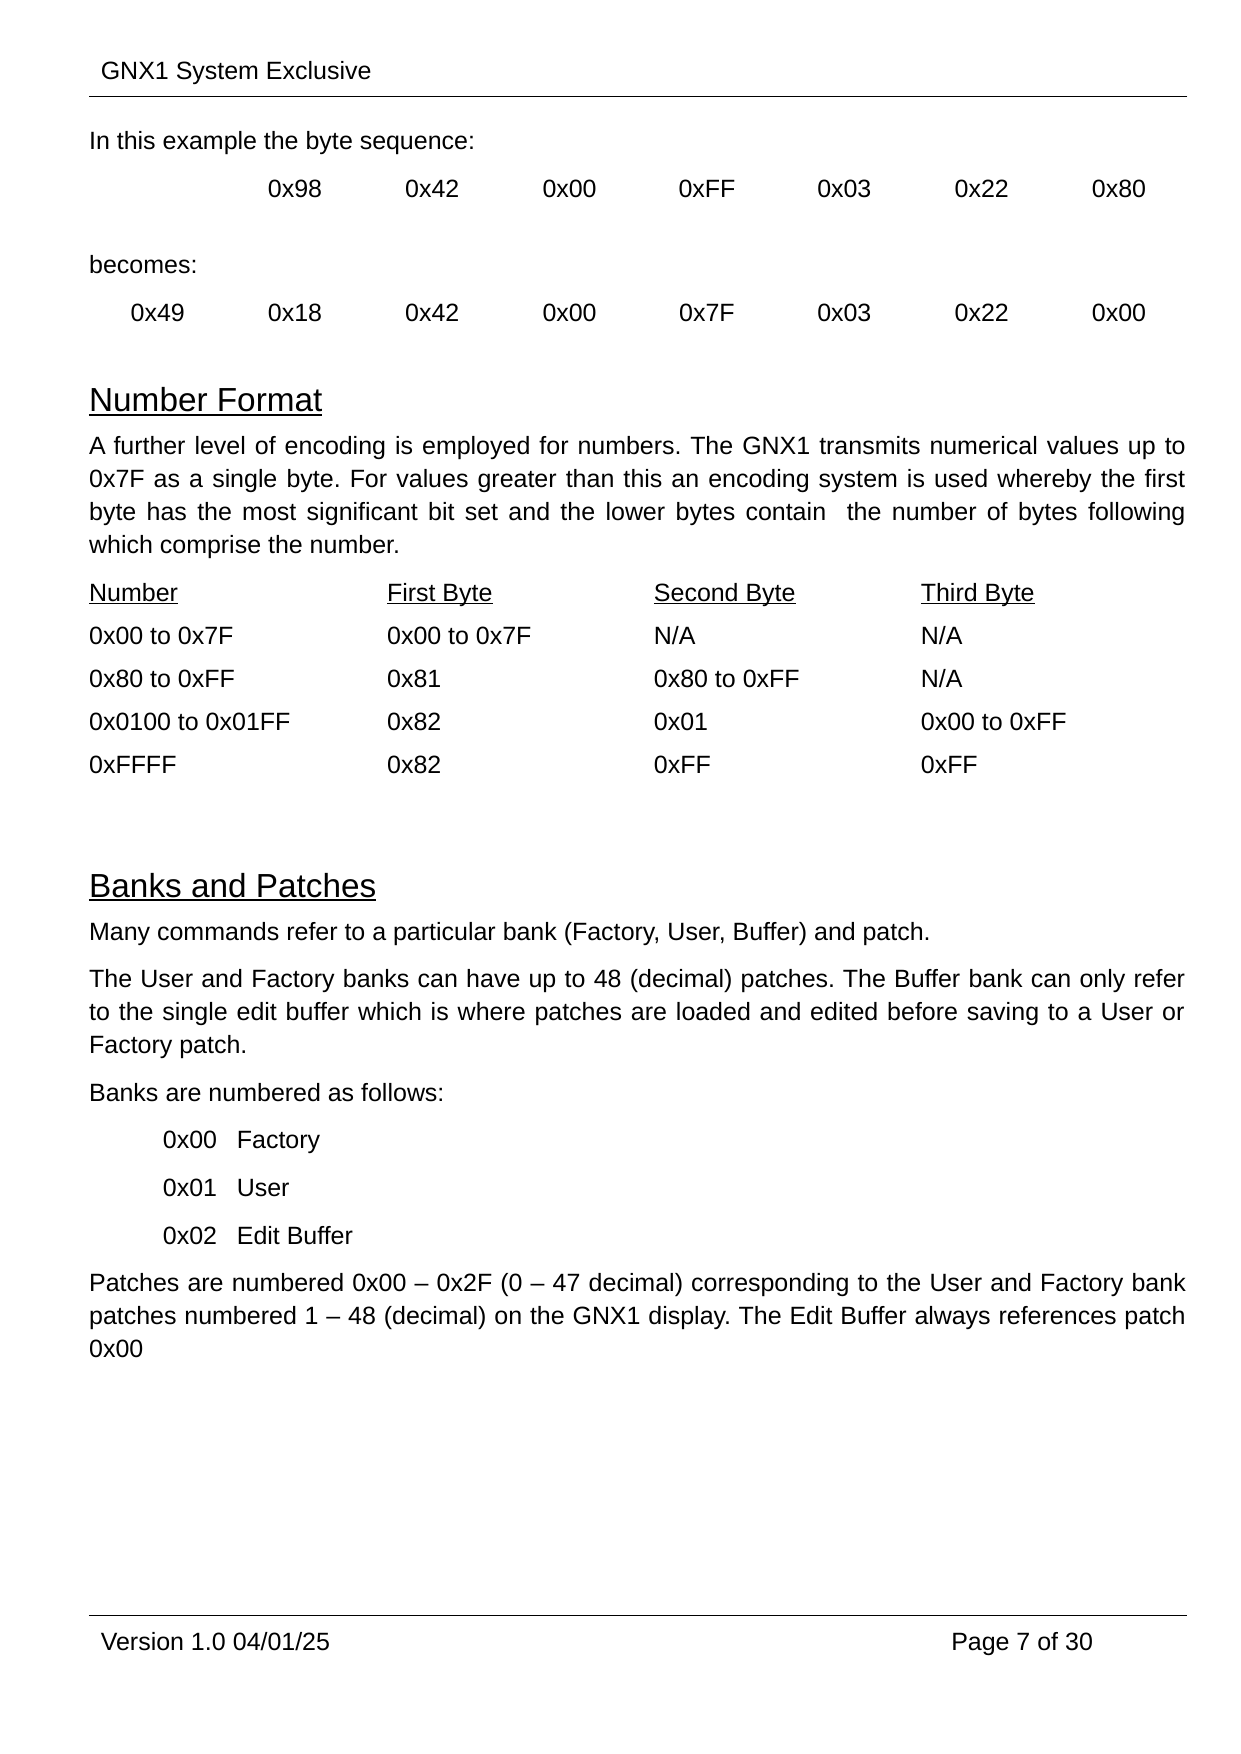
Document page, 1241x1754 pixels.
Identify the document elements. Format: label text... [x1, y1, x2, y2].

table_header First Byte [387, 578, 654, 621]
table_cell 0xFFFF [89, 750, 387, 793]
text Banks are numbered as follows: [89, 1078, 1187, 1107]
table_header [89, 174, 226, 203]
table_cell 0xFF [921, 750, 1187, 793]
table_cell 0x81 [387, 664, 654, 707]
text 0x01 User [89, 1173, 1187, 1202]
table_cell N/A [654, 621, 921, 664]
table_header Second Byte [654, 578, 921, 621]
table_header 0x7F [638, 298, 775, 327]
table_cell 0x80 to 0xFF [89, 664, 387, 707]
table_cell 0x82 [387, 707, 654, 750]
table_cell 0xFF [654, 750, 921, 793]
table_header 0x03 [775, 298, 913, 327]
text The User and Factory banks can have up to 48 (decimal) patches. The Buffer bank can only refer to the single edit buffer which is where patches are loaded and edited before saving to a User or Factory patch. [89, 964, 1187, 1059]
table_header 0x22 [913, 174, 1050, 203]
table_header 0x00 [1050, 298, 1187, 327]
table_header 0x00 [501, 298, 638, 327]
text Many commands refer to a particular bank (Factory, User, Buffer) and patch. [89, 917, 1187, 945]
table_header 0x42 [364, 174, 501, 203]
text Patches are numbered 0x00 – 0x2F (0 – 47 decimal) corresponding to the User and Factory bank patches numbered 1 – 48 (decimal) on the GNX1 display. The Edit Buffer always references patch 0x00 [89, 1268, 1187, 1363]
table_cell 0x82 [387, 750, 654, 793]
table_header 0xFF [638, 174, 775, 203]
table_header 0x49 [89, 298, 226, 327]
subtitle Number Format [89, 380, 1187, 419]
table_cell N/A [921, 664, 1187, 707]
table_header 0x00 [501, 174, 638, 203]
table_cell 0x01 [654, 707, 921, 750]
table_header 0x03 [775, 174, 913, 203]
table_header 0x42 [364, 298, 501, 327]
table_header Third Byte [921, 578, 1187, 621]
table_cell 0x0100 to 0x01FF [89, 707, 387, 750]
table_cell 0x00 to 0x7F [387, 621, 654, 664]
table_header 0x22 [913, 298, 1050, 327]
text In this example the byte sequence: [89, 126, 1187, 155]
table_cell N/A [921, 621, 1187, 664]
text 0x02 Edit Buffer [89, 1221, 1187, 1249]
text 0x00 Factory [89, 1126, 1187, 1154]
text becomes: [89, 250, 1187, 279]
subtitle Banks and Patches [89, 866, 1187, 904]
table_header 0x80 [1050, 174, 1187, 203]
table_cell 0x00 to 0x7F [89, 621, 387, 664]
text A further level of encoding is employed for numbers. The GNX1 transmits numerical values up to 0x7F as a single byte. For values greater than this an encoding system is used whereby the first byte has the most significant bit set and the lower bytes contain the number of bytes following which comprise the number. [89, 431, 1187, 559]
table_header 0x98 [226, 174, 363, 203]
table_header Number [89, 578, 387, 621]
table_cell 0x00 to 0xFF [921, 707, 1187, 750]
table_cell 0x80 to 0xFF [654, 664, 921, 707]
table_header 0x18 [226, 298, 363, 327]
